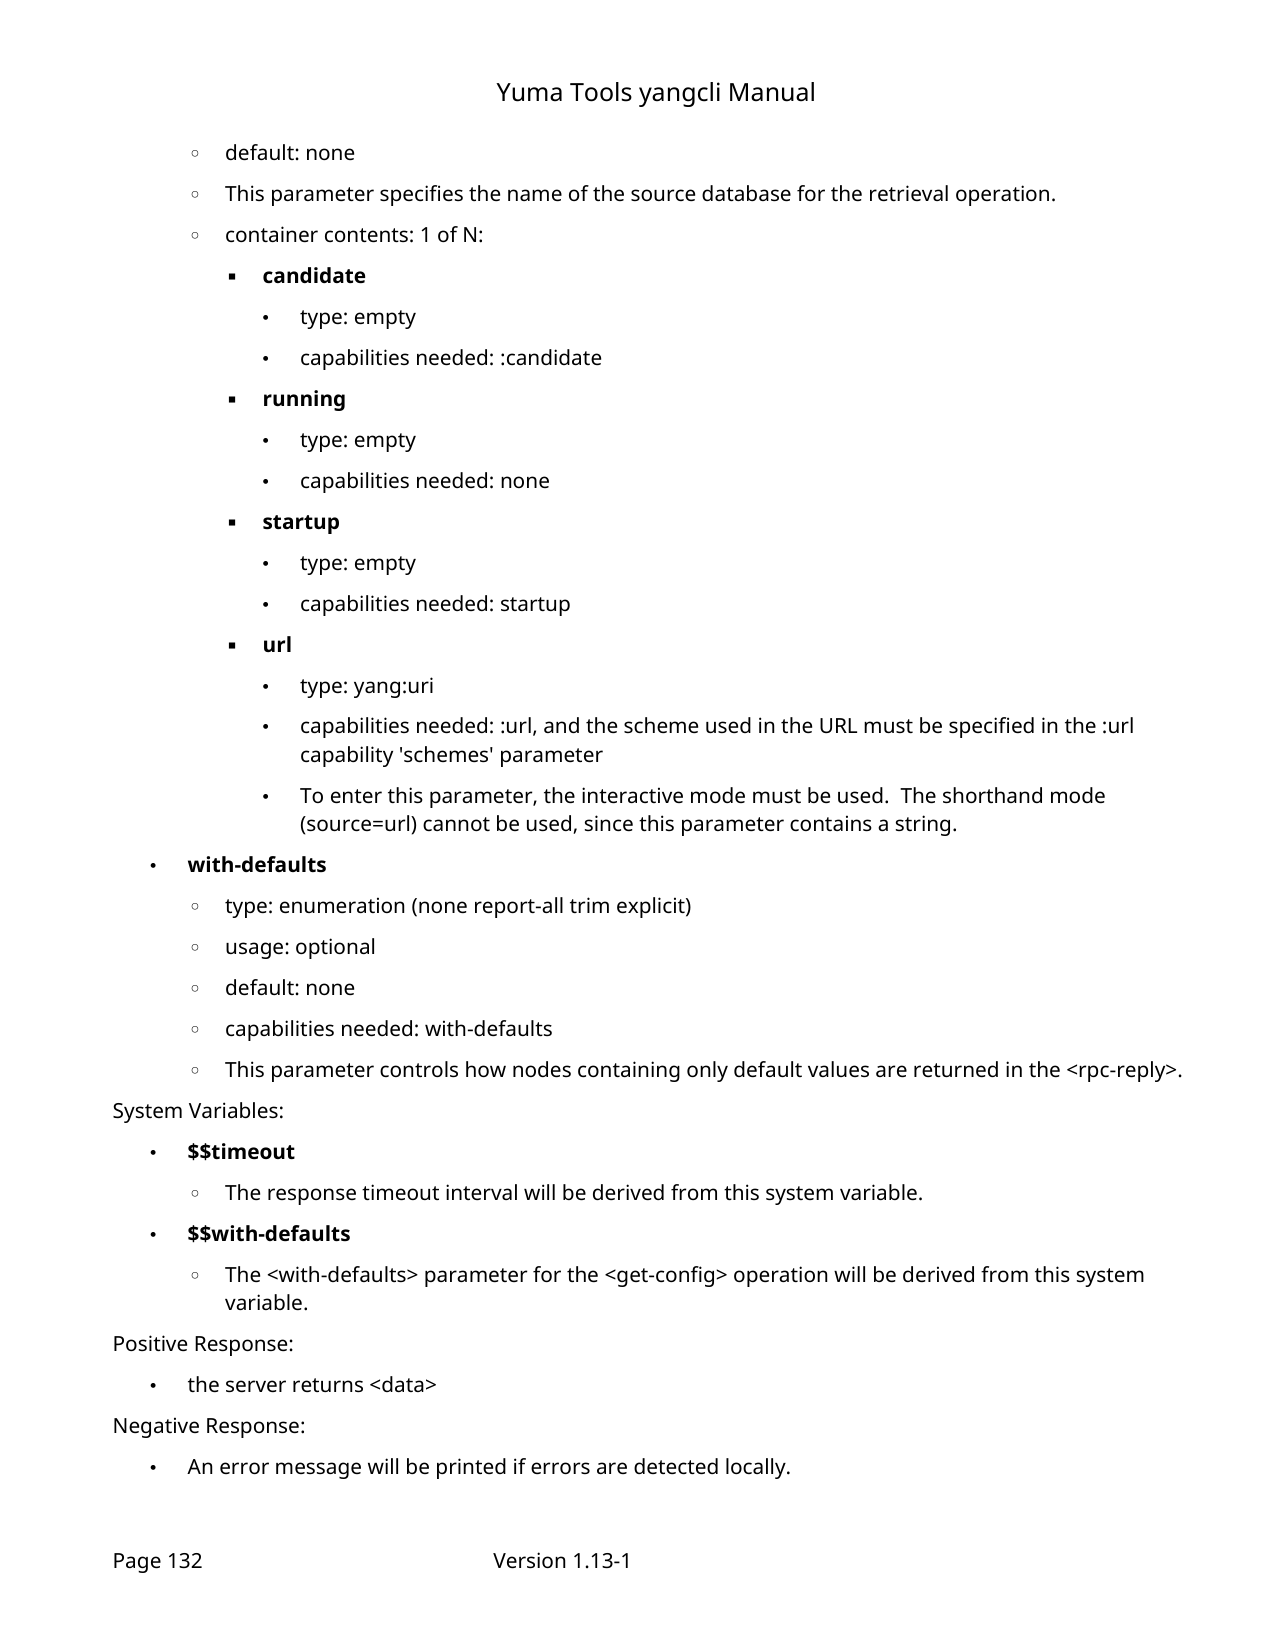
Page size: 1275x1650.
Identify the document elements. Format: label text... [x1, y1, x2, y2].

list capabilities needed: startup [262, 589, 1200, 617]
list capabilities needed: :candidate [262, 343, 1200, 372]
list capabilities needed: with-defaults [187, 1014, 1200, 1043]
list This parameter controls how nodes containing only default values are returned in the <rpc-reply>. [187, 1055, 1200, 1083]
list type: yang:uri [262, 671, 1200, 699]
list the server returns <data> [150, 1370, 1200, 1398]
list default: none [187, 973, 1200, 1002]
list The response timeout interval will be derived from this system variable. [187, 1178, 1200, 1206]
text Negative Response: [112, 1411, 1200, 1439]
list The <with-defaults> parameter for the <get-config> operation will be derived from this system variable. [187, 1260, 1200, 1317]
text Positive Response: [112, 1329, 1200, 1358]
list running [225, 384, 1200, 413]
list capabilities needed: none [262, 466, 1200, 494]
list type: enumeration (none report-all trim explicit) [187, 891, 1200, 920]
list An error message will be printed if errors are detected locally. [150, 1452, 1200, 1480]
list startup [225, 507, 1200, 535]
list This parameter specifies the name of the source database for the retrieval operation. [187, 179, 1200, 208]
list type: empty [262, 425, 1200, 453]
list with-defaults [150, 850, 1200, 879]
list type: empty [262, 548, 1200, 576]
list url [225, 630, 1200, 658]
list capabilities needed: :url, and the scheme used in the URL must be specified in the :url capability 'schemes' parameter [262, 712, 1200, 768]
list candidate [225, 261, 1200, 290]
list type: empty [262, 302, 1200, 331]
list To enter this parameter, the interactive mode must be used. The shorthand mode (source=url) cannot be used, since this parameter contains a string. [262, 781, 1200, 838]
text System Variables: [112, 1096, 1200, 1124]
list default: none [187, 138, 1200, 167]
list $$with-defaults [150, 1219, 1200, 1247]
list container contents: 1 of N: [187, 220, 1200, 249]
list $$timeout [150, 1137, 1200, 1165]
list usage: optional [187, 932, 1200, 961]
